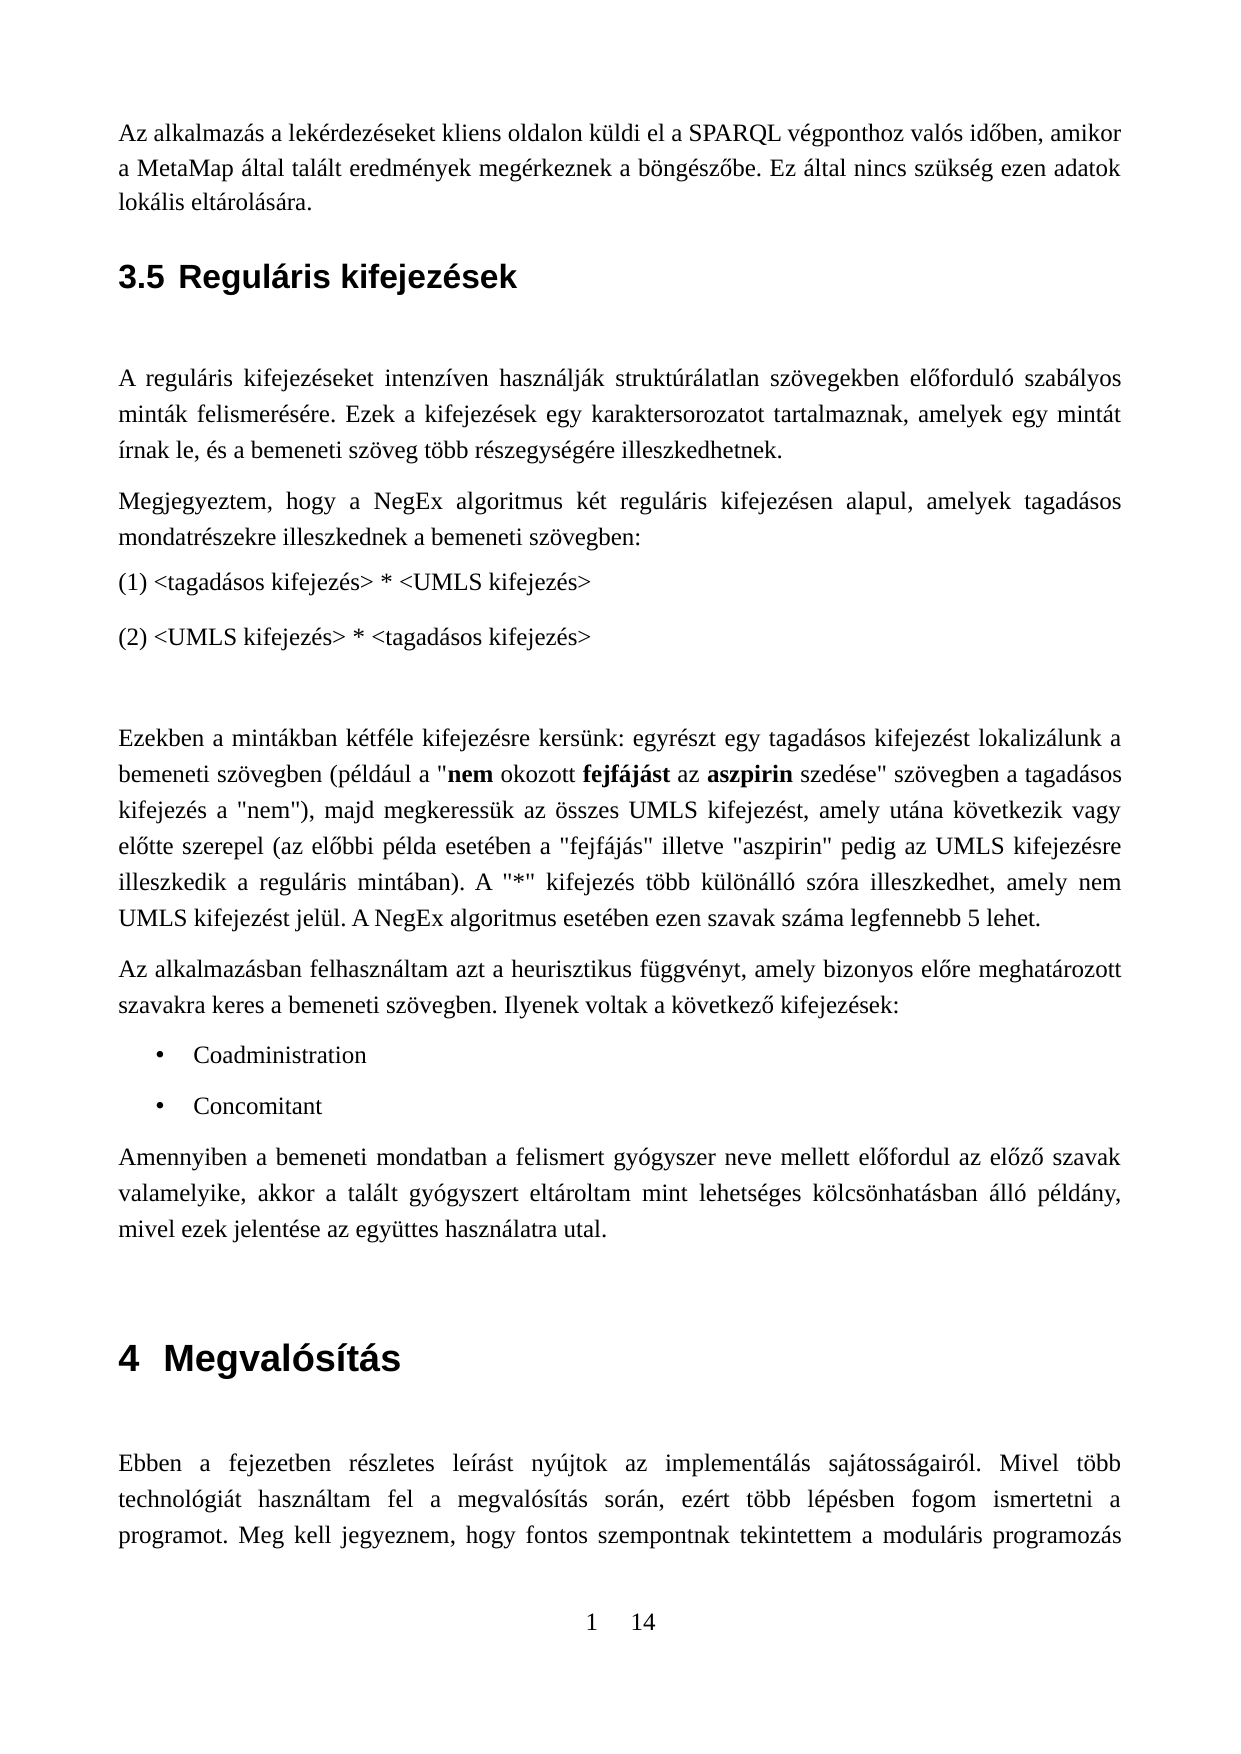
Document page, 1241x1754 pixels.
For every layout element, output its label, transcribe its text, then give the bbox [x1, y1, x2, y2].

subtitle Coadministration [156, 1035, 1122, 1071]
subtitle Megvalósítás [118, 1336, 1122, 1379]
subtitle Az alkalmazás a lekérdezéseket kliens oldalon küldi el a SPARQL végponthoz valós időben, amikor a MetaMap által talált eredmények megérkeznek a böngészőbe. Ez által nincs szükség ezen adatok lokális eltárolására. [118, 118, 1122, 216]
subtitle Ezekben a mintákban kétféle kifejezésre kersünk: egyrészt egy tagadásos kifejezést lokalizálunk a bemeneti szövegben (például a "nem okozott fejfájást az aszpirin szedése" szövegben a tagadásos kifejezés a "nem"), majd megkeressük az összes UMLS kifejezést, amely utána következik vagy előtte szerepel (az előbbi példa esetében a "fejfájás" illetve "aszpirin" pedig az UMLS kifejezésre illeszkedik a reguláris mintában). A "*" kifejezés több különálló szóra illeszkedhet, amely nem UMLS kifejezést jelül. A NegEx algoritmus esetében ezen szavak száma legfennebb 5 lehet. [118, 718, 1122, 934]
subtitle (2) <UMLS kifejezés> * <tagadásos kifejezés> [118, 616, 1122, 652]
subtitle A reguláris kifejezéseket intenzíven használják struktúrálatlan szövegekben előforduló szabályos minták felismerésére. Ezek a kifejezések egy karaktersorozatot tartalmaznak, amelyek egy mintát írnak le, és a bemeneti szöveg több részegységére illeszkedhetnek. [118, 357, 1122, 465]
subtitle Amennyiben a bemeneti mondatban a felismert gyógyszer neve mellett előfordul az előző szavak valamelyike, akkor a talált gyógyszert eltároltam mint lehetséges kölcsönhatásban álló példány, mivel ezek jelentése az együttes használatra utal. [118, 1136, 1122, 1244]
subtitle (1) <tagadásos kifejezés> * <UMLS kifejezés> [118, 567, 1122, 596]
subtitle Megjegyeztem, hogy a NegEx algoritmus két reguláris kifejezésen alapul, amelyek tagadásos mondatrészekre illeszkednek a bemeneti szövegben: [118, 480, 1122, 552]
subtitle Reguláris kifejezések [118, 257, 1122, 296]
subtitle Concomitant [156, 1086, 1122, 1122]
subtitle Ebben a fejezetben részletes leírást nyújtok az implementálás sajátosságairól. Mivel több technológiát használtam fel a megvalósítás során, ezért több lépésben fogom ismertetni a programot. Meg kell jegyeznem, hogy fontos szempontnak tekintettem a moduláris programozás [118, 1443, 1122, 1551]
subtitle Az alkalmazásban felhasználtam azt a heurisztikus függvényt, amely bizonyos előre meghatározott szavakra keres a bemeneti szövegben. Ilyenek voltak a következő kifejezések: [118, 948, 1122, 1021]
